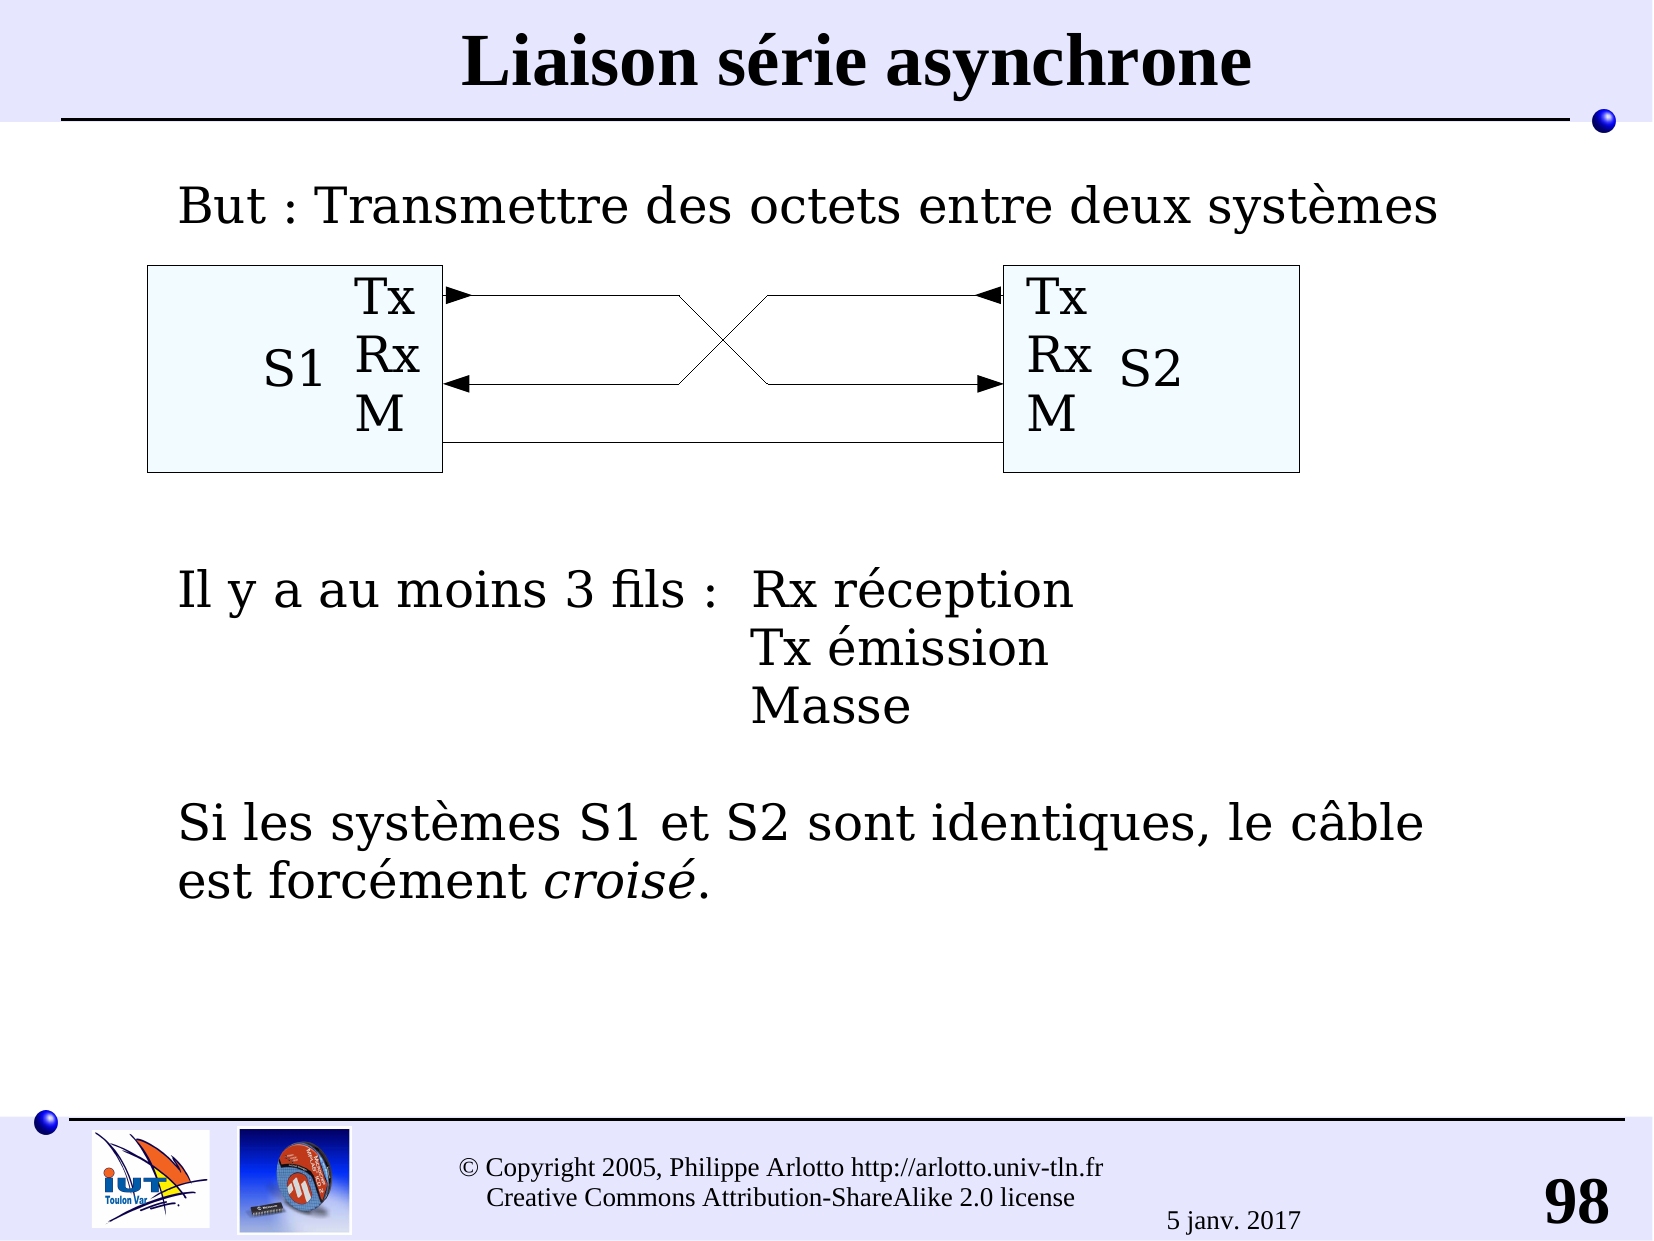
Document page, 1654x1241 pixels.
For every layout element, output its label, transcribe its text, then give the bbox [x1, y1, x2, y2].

text_box But : Transmettre des octets entre deux systèmes [177, 177, 1441, 236]
text_box Tx Rx M [354, 268, 421, 443]
text_box S1 [147, 265, 443, 473]
picture [237, 1126, 352, 1235]
text_box S2 [1003, 265, 1300, 473]
text_box Il y a au moins 3 fils : Rx réception Tx émission Masse Si les systèmes S1 et S2 sont identiques, le câble est forcément croisé. [177, 561, 1443, 969]
title Liaison série asynchrone [95, 11, 1585, 110]
text_box Tx Rx M [1026, 268, 1093, 443]
